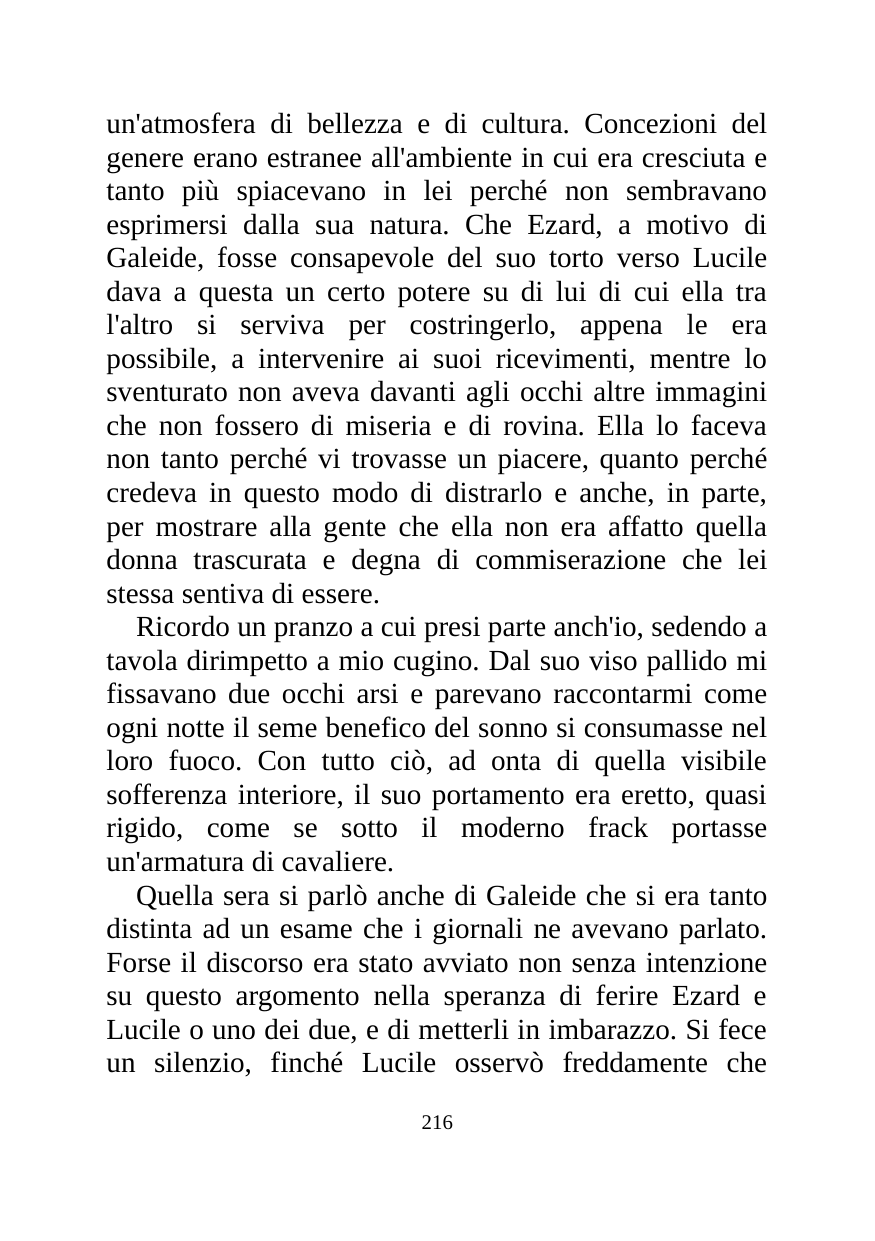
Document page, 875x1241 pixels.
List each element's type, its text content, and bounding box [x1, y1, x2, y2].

text Quella sera si parlò anche di Galeide che si era tanto distinta ad un esame che i giornali ne avevano parlato. Forse il discorso era stato avviato non senza intenzione su questo argomento nella speranza di ferire Ezard e Lucile o uno dei due, e di metterli in imbarazzo. Si fece un silenzio, finché Lucile osservò freddamente che [106, 878, 768, 1079]
text un'atmosfera di bellezza e di cultura. Concezioni del genere erano estranee all'ambiente in cui era cresciuta e tanto più spiacevano in lei perché non sembravano esprimersi dalla sua natura. Che Ezard, a motivo di Galeide, fosse consapevole del suo torto verso Lucile dava a questa un certo potere su di lui di cui ella tra l'altro si serviva per costringerlo, appena le era possibile, a intervenire ai suoi ricevimenti, mentre lo sventurato non aveva davanti agli occhi altre immagini che non fossero di miseria e di rovina. Ella lo faceva non tanto perché vi trovasse un piacere, quanto perché credeva in questo modo di distrarlo e anche, in parte, per mostrare alla gente che ella non era affatto quella donna trascurata e degna di commiserazione che lei stessa sentiva di essere. [106, 106, 768, 609]
text Ricordo un pranzo a cui presi parte anch'io, sedendo a tavola dirimpetto a mio cugino. Dal suo viso pallido mi fissavano due occhi arsi e parevano raccontarmi come ogni notte il seme benefico del sonno si consumasse nel loro fuoco. Con tutto ciò, ad onta di quella visibile sofferenza interiore, il suo portamento era eretto, quasi rigido, come se sotto il moderno frack portasse un'armatura di cavaliere. [106, 609, 768, 878]
